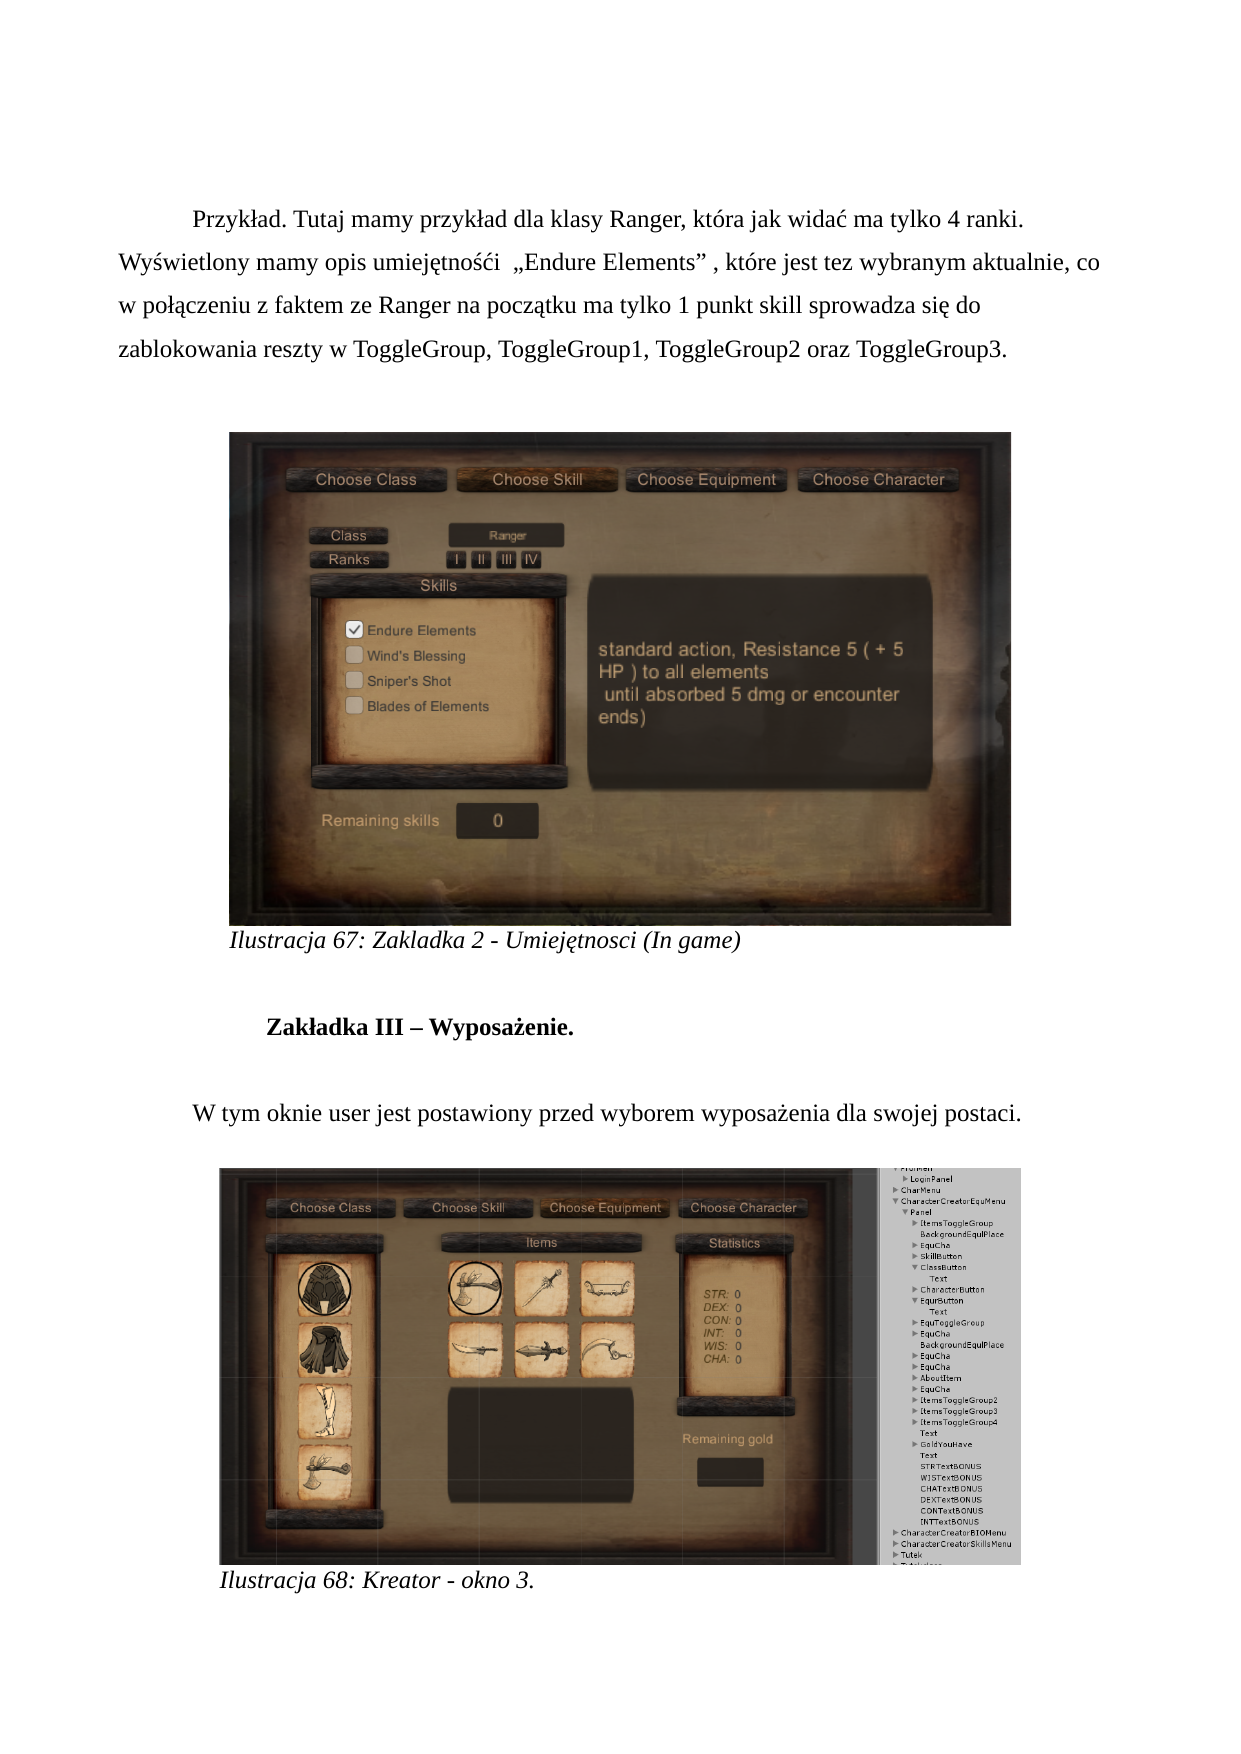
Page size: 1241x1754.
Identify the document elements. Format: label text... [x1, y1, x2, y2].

text Zakładka III – Wyposażenie. [118, 1012, 1122, 1041]
text Ilustracja 68: Kreator - okno 3. [219, 1565, 1021, 1594]
text W tym oknie user jest postawiony przed wyborem wyposażenia dla swojej postaci. [118, 1098, 1122, 1127]
text Ilustracja 67: Zakladka 2 - Umiejętnosci (In game) [229, 926, 1011, 954]
text Przykład. Tutaj mamy przykład dla klasy Ranger, która jak widać ma tylko 4 ranki. Wyświetlony mamy opis umiejętnośći „Endure Elements” , które jest tez wybranym aktualnie, co w połączeniu z faktem ze Ranger na początku ma tylko 1 punkt skill sprowadza się do zablokowania reszty w ToggleGroup, ToggleGroup1, ToggleGroup2 oraz ToggleGroup3. [118, 204, 1122, 362]
picture [219, 1168, 1021, 1565]
picture [229, 432, 1012, 926]
